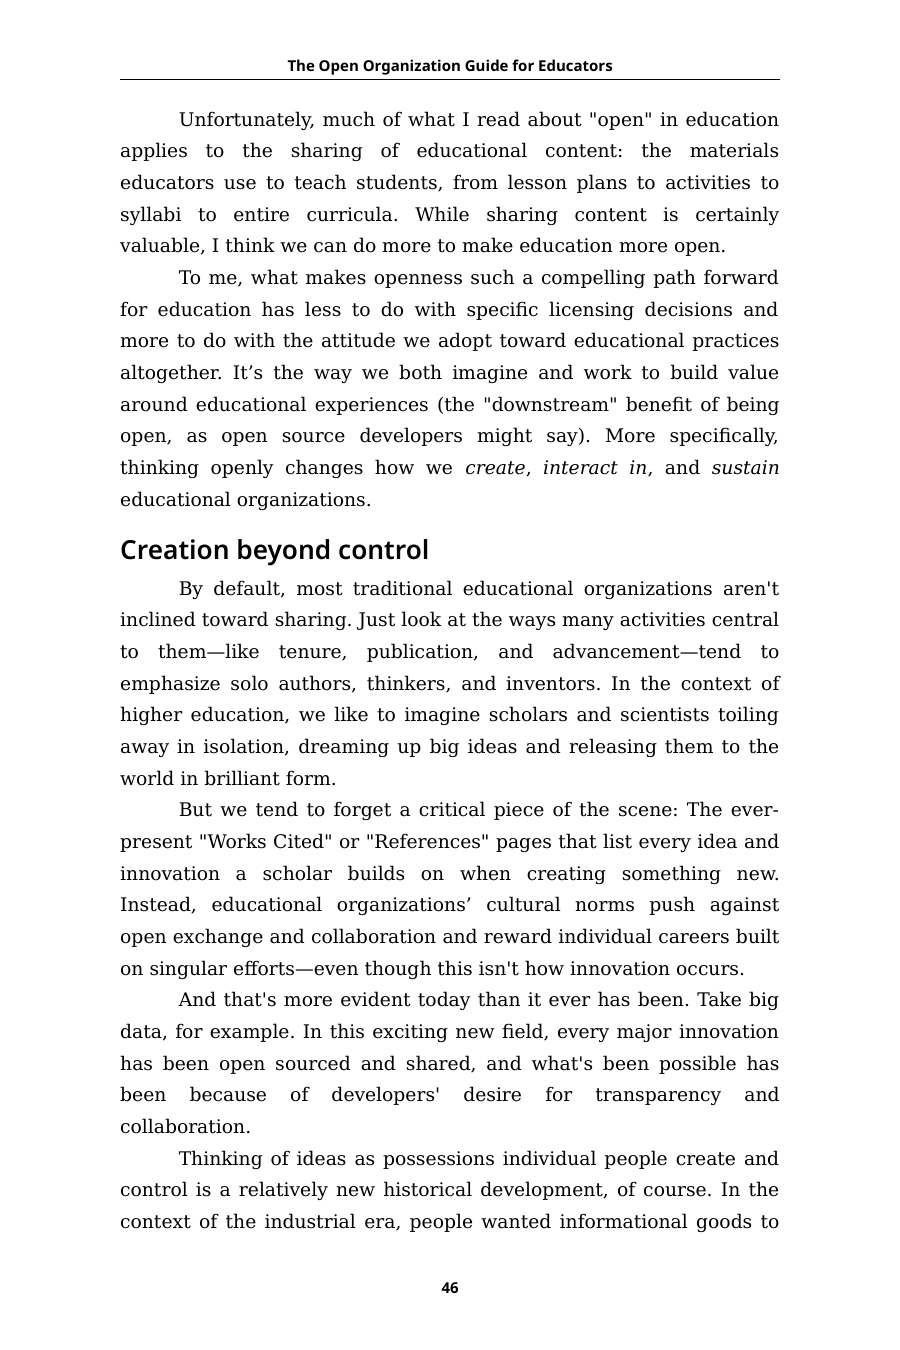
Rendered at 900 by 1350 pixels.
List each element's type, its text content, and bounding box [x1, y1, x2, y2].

text And that's more evident today than it ever has been. Take big data, for example. In this exciting new field, every major innovation has been open sourced and shared, and what's been possible has been because of developers' desire for transparency and collaboration. [120, 989, 780, 1138]
subtitle Creation beyond control [120, 535, 780, 565]
text To me, what makes openness such a compelling path forward for education has less to do with specific licensing decisions and more to do with the attitude we adopt toward educational practices altogether. It’s the way we both imagine and work to build value around educational experiences (the "downstream" benefit of being open, as open source developers might say). More specifically, thinking openly changes how we create, interact in, and sustain educational organizations. [120, 267, 780, 511]
text But we tend to forget a critical piece of the scene: The ever-present "Works Cited" or "References" pages that list every idea and innovation a scholar builds on when creating something new. Instead, educational organizations’ cultural norms push against open exchange and collaboration and reward individual careers built on singular efforts—even though this isn't how innovation occurs. [120, 799, 780, 980]
text Thinking of ideas as possessions individual people create and control is a relatively new historical development, of course. In the context of the industrial era, people wanted informational goods to [120, 1148, 780, 1233]
text Unfortunately, much of what I read about "open" in education applies to the sharing of educational content: the materials educators use to teach students, from lesson plans to activities to syllabi to entire curricula. While sharing content is certainly valuable, I think we can do more to make education more open. [120, 109, 780, 257]
text By default, most traditional educational organizations aren't inclined toward sharing. Just look at the ways many activities central to them—like tenure, publication, and advancement—tend to emphasize solo authors, thinkers, and inventors. In the context of higher education, we like to imagine scholars and scientists toiling away in isolation, dreaming up big ideas and releasing them to the world in brilliant form. [120, 578, 780, 790]
